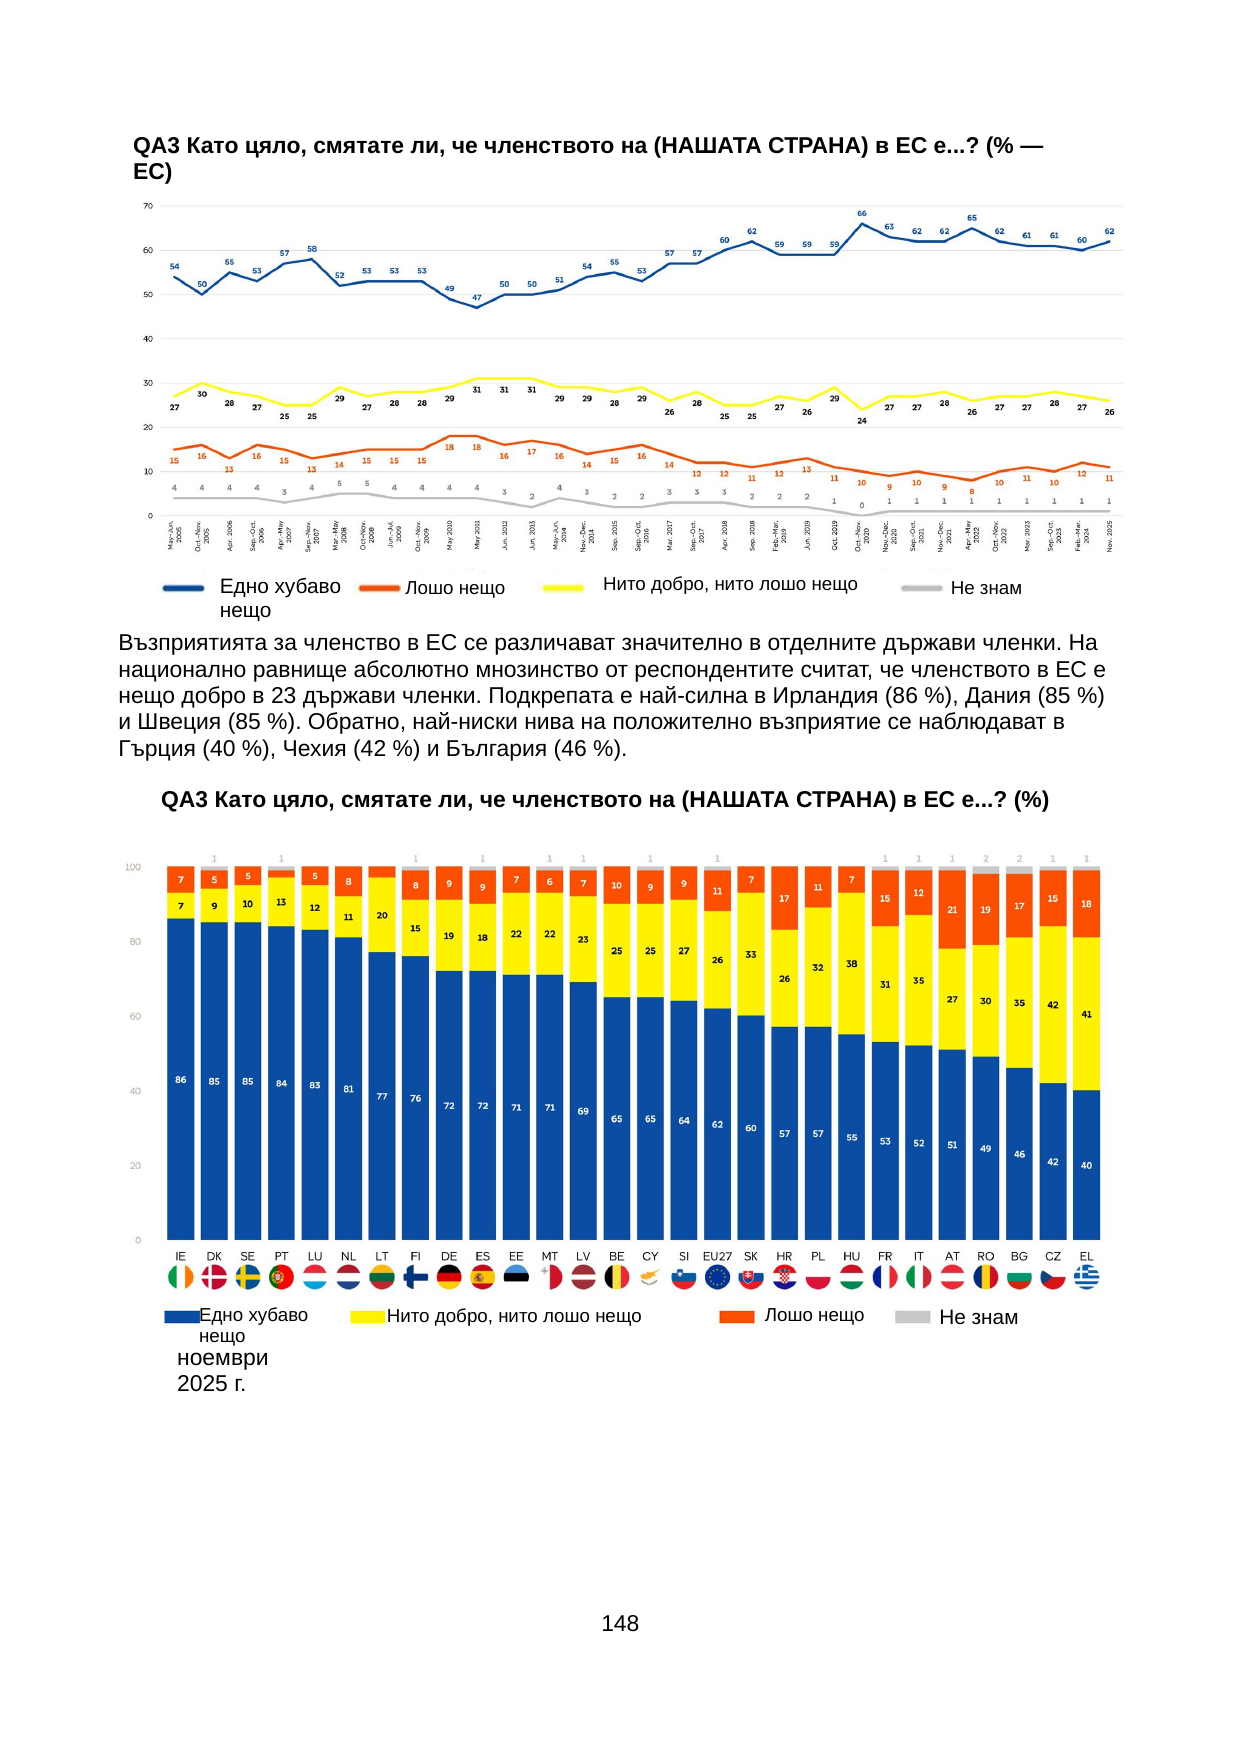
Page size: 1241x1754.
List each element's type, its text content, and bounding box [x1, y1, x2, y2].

picture [118, 849, 1108, 1332]
picture [654, 581, 659, 589]
picture [137, 201, 1132, 553]
picture [154, 568, 958, 594]
text Възприятията за членство в ЕС се различават значително в отделните държави членки. На национално равнище абсолютно мнозинство от респондентите считат, че членството в ЕС е нещо добро в 23 държави членки. Подкрепата е най-силна в Ирландия (86 %), Дания (85 %) и Швеция (85 %). Обратно, най-ниски нива на положително възприятие се наблюдават в Гърция (40 %), Чехия (42 %) и България (46 %). [118, 124, 1122, 761]
picture [236, 583, 241, 592]
picture [420, 585, 425, 593]
picture [497, 585, 502, 593]
picture [408, 583, 414, 594]
picture [446, 585, 451, 593]
